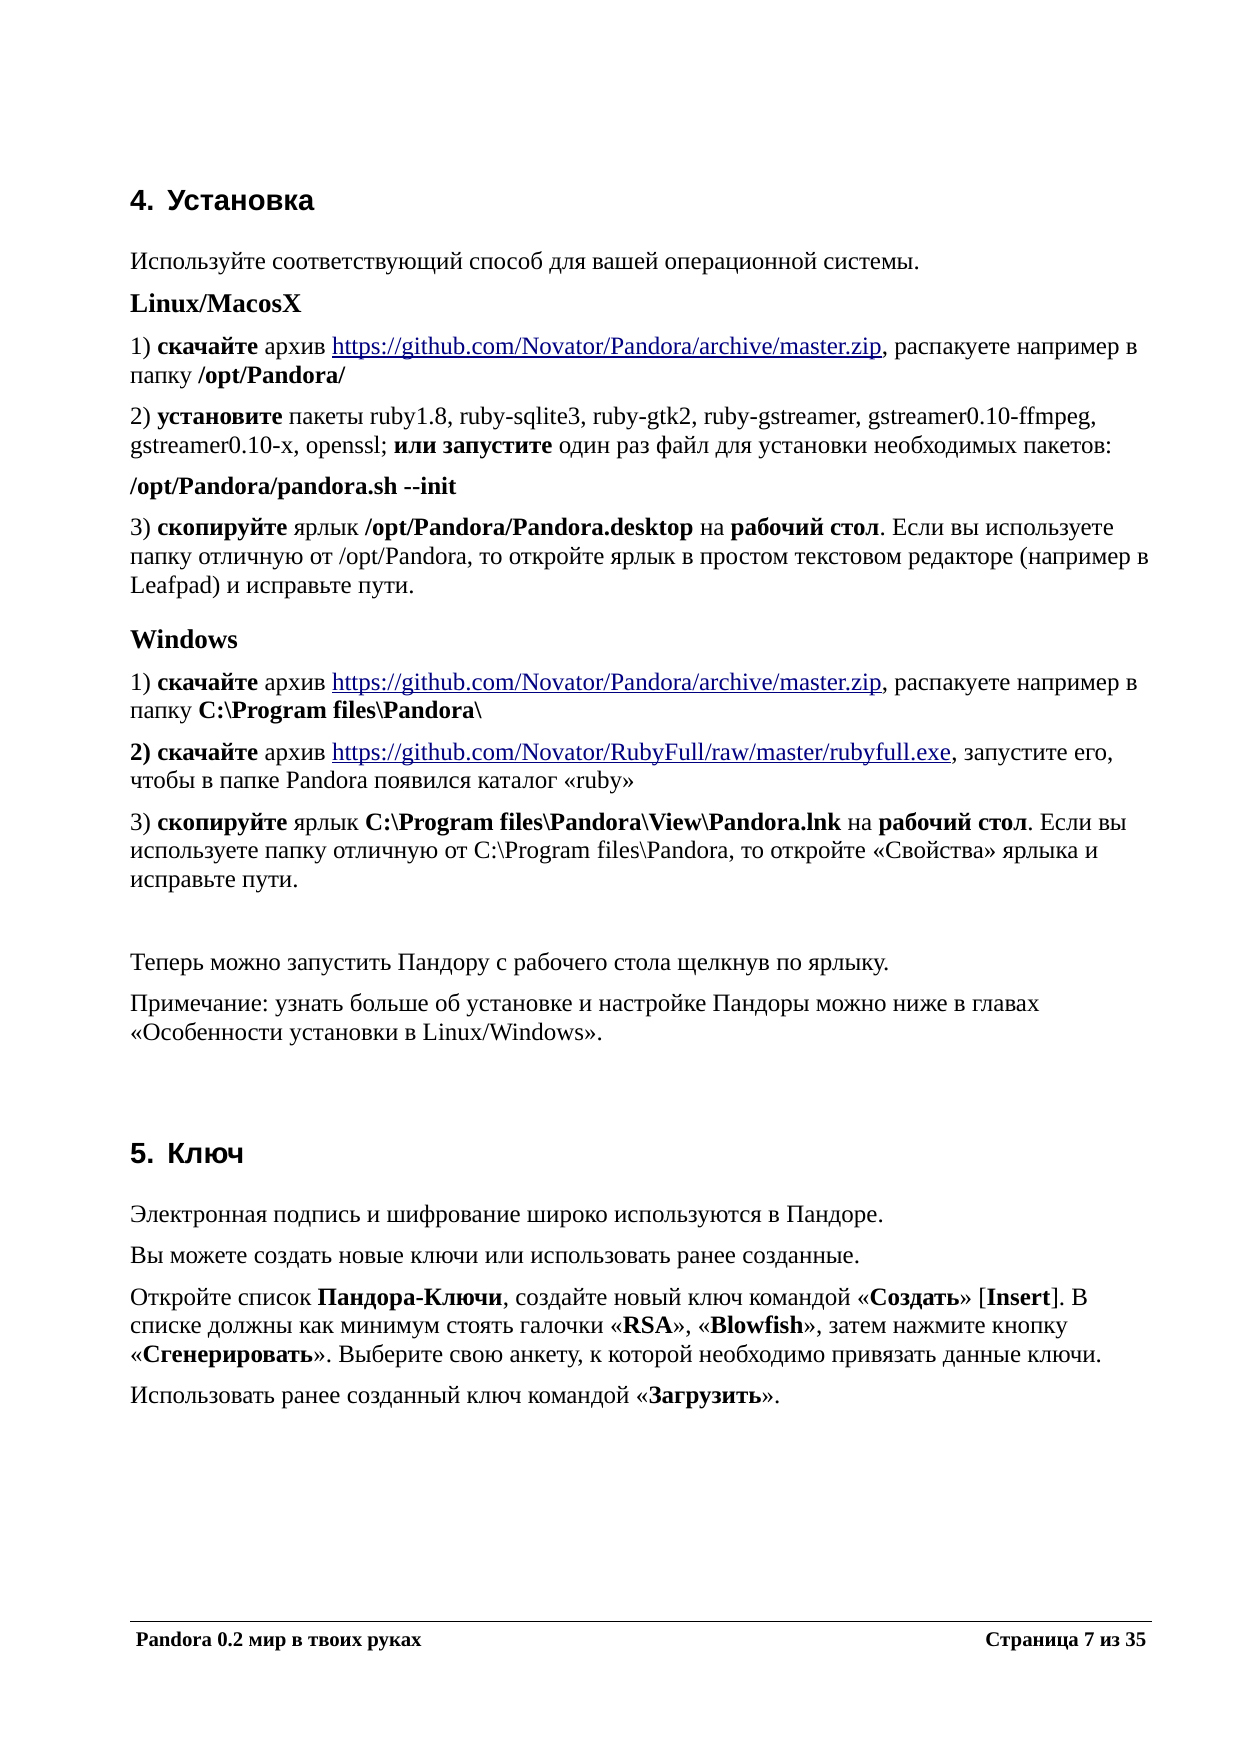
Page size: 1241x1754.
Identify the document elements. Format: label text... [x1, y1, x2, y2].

text Используйте соответствующий способ для вашей операционной системы. [130, 246, 1152, 275]
text 1) скачайте архив https://github.com/Novator/Pandora/archive/master.zip, распакуете например в папку /opt/Pandora/ [130, 331, 1152, 389]
subtitle Установка [130, 183, 1152, 216]
text Linux/MacosX [130, 288, 1152, 319]
text Windows [130, 623, 1152, 654]
text 2) скачайте архив https://github.com/Novator/RubyFull/raw/master/rubyfull.exe, запустите его, чтобы в папке Pandora появился каталог «ruby» [130, 737, 1152, 794]
text Откройте список Пандора-Ключи, создайте новый ключ командой «Создать» [Insert]. В списке должны как минимум стоять галочки «RSA», «Blowfish», затем нажмите кнопку «Сгенерировать». Выберите свою анкету, к которой необходимо привязать данные ключи. [130, 1282, 1152, 1368]
text 3) скопируйте ярлык /opt/Pandora/Pandora.desktop на рабочий стол. Если вы используете папку отличную от /opt/Pandora, то откройте ярлык в простом текстовом редакторе (например в Leafpad) и исправьте пути. [130, 512, 1152, 599]
subtitle Ключ [130, 1136, 1152, 1169]
text Теперь можно запустить Пандору с рабочего стола щелкнув по ярлыку. [130, 947, 1152, 975]
text 1) скачайте архив https://github.com/Novator/Pandora/archive/master.zip, распакуете например в папку C:\Program files\Pandora\ [130, 667, 1152, 724]
text Примечание: узнать больше об установке и настройке Пандоры можно ниже в главах «Особенности установки в Linux/Windows». [130, 988, 1152, 1045]
text Использовать ранее созданный ключ командой «Загрузить». [130, 1381, 1152, 1409]
text 3) скопируйте ярлык C:\Program files\Pandora\View\Pandora.lnk на рабочий стол. Если вы используете папку отличную от C:\Program files\Pandora, то откройте «Свойства» ярлыка и исправьте пути. [130, 807, 1152, 893]
text /opt/Pandora/pandora.sh --init [130, 471, 1152, 500]
text Вы можете создать новые ключи или использовать ранее созданные. [130, 1241, 1152, 1269]
text 2) установите пакеты ruby1.8, ruby-sqlite3, ruby-gtk2, ruby-gstreamer, gstreamer0.10-ffmpeg, gstreamer0.10-x, openssl; или запустите один раз файл для установки необходимых пакетов: [130, 401, 1152, 459]
text Электронная подпись и шифрование широко используются в Пандоре. [130, 1199, 1152, 1228]
